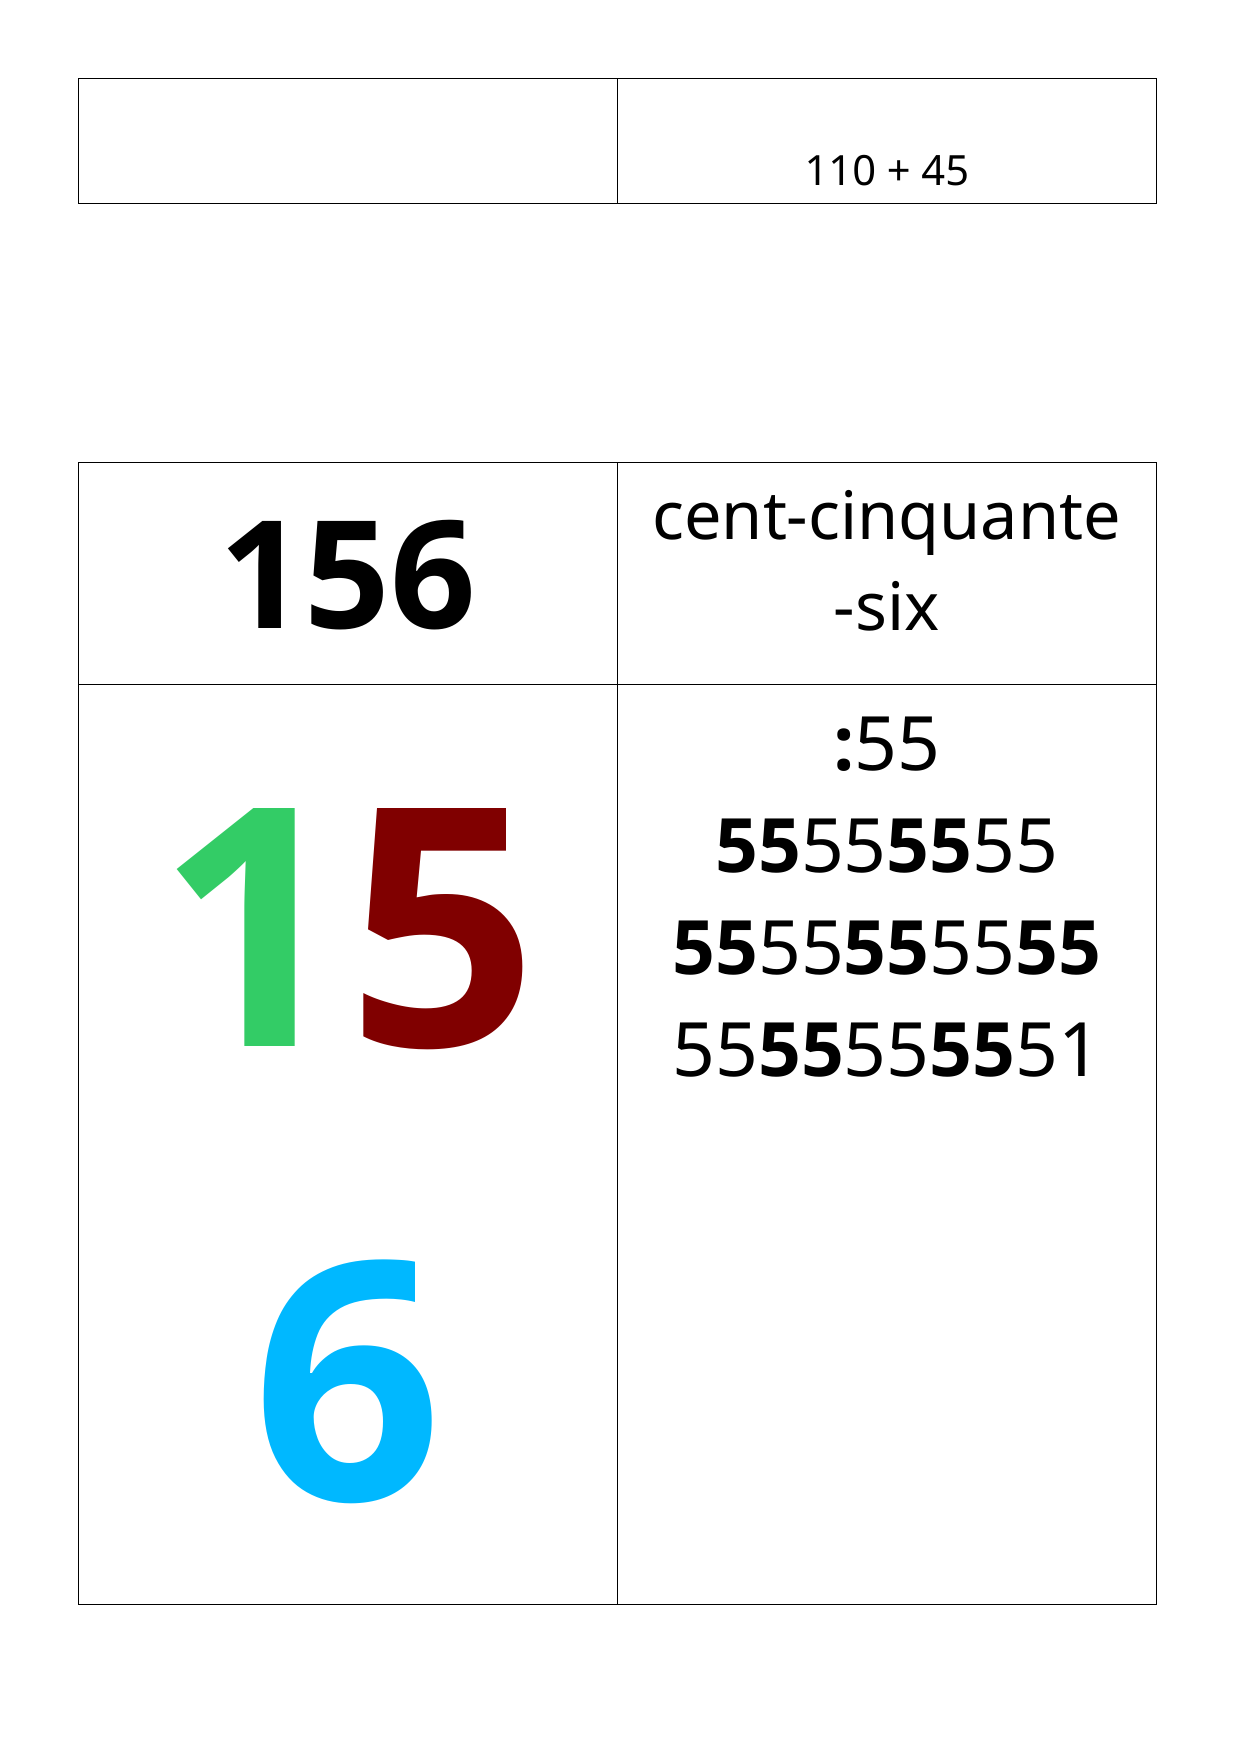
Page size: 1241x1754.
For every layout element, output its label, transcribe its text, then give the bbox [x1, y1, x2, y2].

table_cell 156 [79, 685, 617, 1604]
table_cell 110 + 45 [618, 79, 1156, 203]
table_header 156 [79, 463, 617, 684]
table_header cent-cinquante -six [618, 463, 1156, 684]
table_cell [79, 79, 617, 203]
table_cell :55 55555555 5555555555 5555555551 [618, 685, 1156, 1604]
